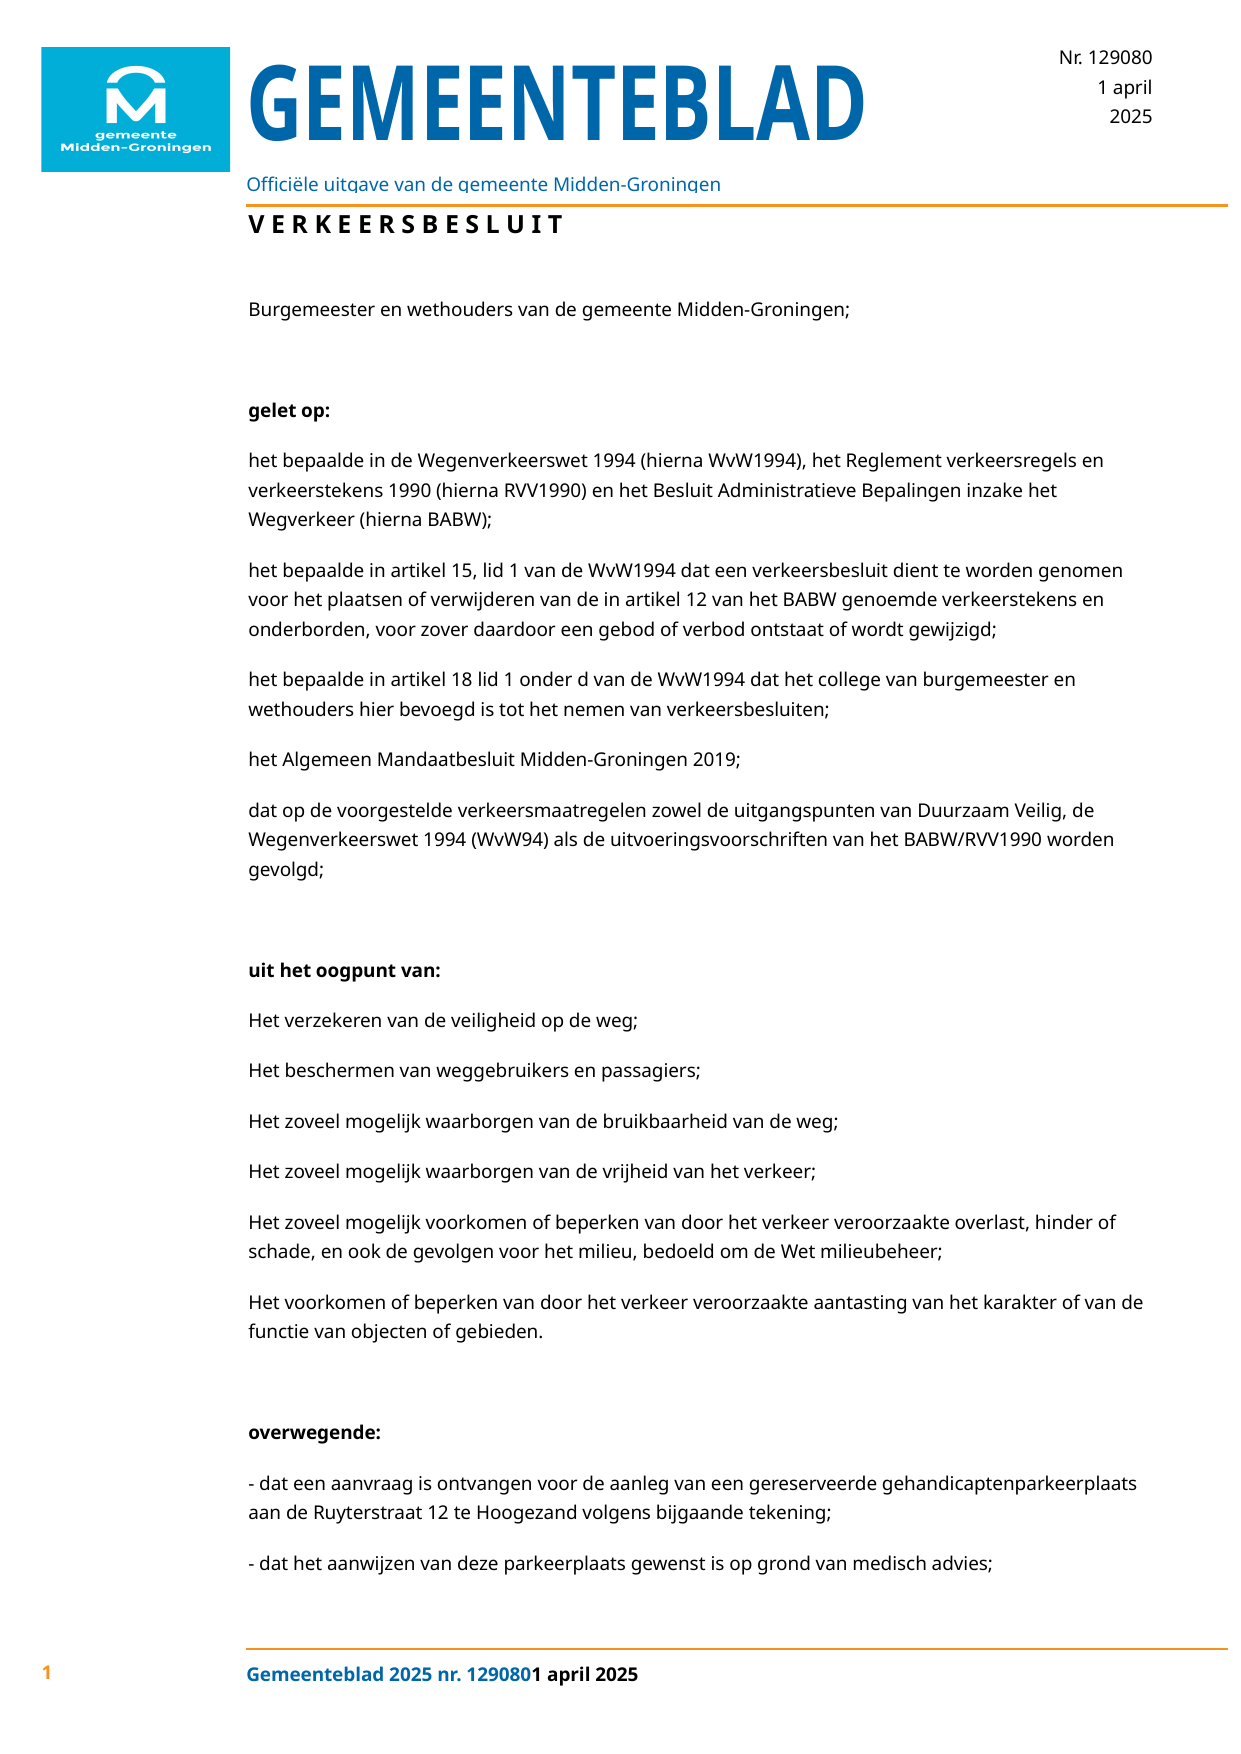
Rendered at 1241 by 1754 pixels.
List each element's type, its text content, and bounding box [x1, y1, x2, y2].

picture [107, 89, 165, 122]
text Het verzekeren van de veiligheid op de weg; [248, 1007, 1152, 1033]
text V E R K E E R S B E S L U I T [248, 207, 1152, 241]
text Het zoveel mogelijk waarborgen van de bruikbaarheid van de weg; [248, 1108, 1152, 1134]
text Het zoveel mogelijk waarborgen van de vrijheid van het verkeer; [248, 1158, 1152, 1184]
text het bepaalde in artikel 18 lid 1 onder d van de WvW1994 dat het college van burgemeester en wethouders hier bevoegd is tot het nemen van verkeersbesluiten; [248, 666, 1152, 722]
text het Algemeen Mandaatbesluit Midden-Groningen 2019; [248, 746, 1152, 772]
text - dat het aanwijzen van deze parkeerplaats gewenst is op grond van medisch advies; [248, 1550, 1152, 1576]
text Het zoveel mogelijk voorkomen of beperken van door het verkeer veroorzaakte overlast, hinder of schade, en ook de gevolgen voor het milieu, bedoeld om de Wet milieubeheer; [248, 1209, 1152, 1264]
text Het voorkomen of beperken van door het verkeer veroorzaakte aantasting van het karakter of van de functie van objecten of gebieden. [248, 1289, 1152, 1344]
picture [108, 66, 164, 82]
text gelet op: [248, 397, 1152, 423]
text - dat een aanvraag is ontvangen voor de aanleg van een gereserveerde gehandicaptenparkeerplaats aan de Ruyterstraat 12 te Hoogezand volgens bijgaande tekening; [248, 1470, 1152, 1525]
text uit het oogpunt van: [248, 957, 1152, 983]
picture [184, 146, 190, 153]
text Het beschermen van weggebruikers en passagiers; [248, 1058, 1152, 1083]
text dat op de voorgestelde verkeersmaatregelen zowel de uitgangspunten van Duurzaam Veilig, de Wegenverkeerswet 1994 (WvW94) als de uitvoeringsvoorschriften van het BABW/RVV1990 worden gevolgd; [248, 797, 1152, 882]
text overwegende: [248, 1419, 1152, 1445]
text het bepaalde in artikel 15, lid 1 van de WvW1994 dat een verkeersbesluit dient te worden genomen voor het plaatsen of verwijderen van de in artikel 12 van het BABW genoemde verkeerstekens en onderborden, voor zover daardoor een gebod of verbod ontstaat of wordt gewijzigd; [248, 557, 1152, 642]
text het bepaalde in de Wegenverkeerswet 1994 (hierna WvW1994), het Reglement verkeersregels en verkeerstekens 1990 (hierna RVV1990) en het Besluit Administratieve Bepalingen inzake het Wegverkeer (hierna BABW); [248, 447, 1152, 532]
text Burgemeester en wethouders van de gemeente Midden-Groningen; [248, 296, 1152, 322]
